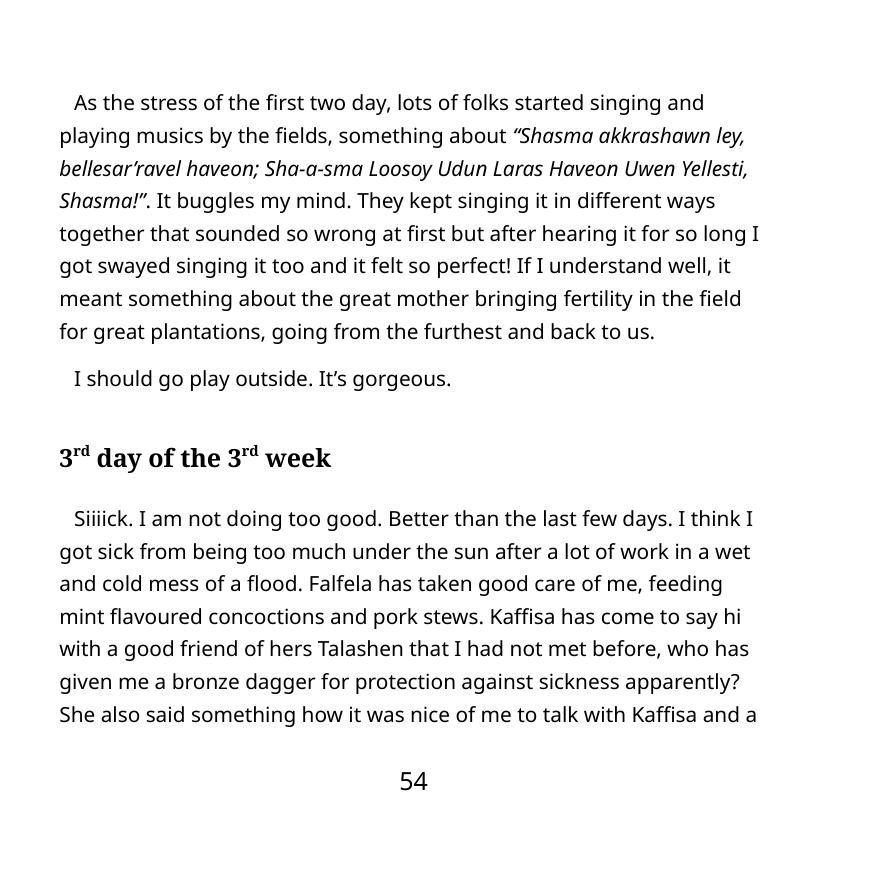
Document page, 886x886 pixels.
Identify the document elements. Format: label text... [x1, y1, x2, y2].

subtitle 3rd day of the 3rd week [59, 441, 768, 475]
text Siiiick. I am not doing too good. Better than the last few days. I think I got sick from being too much under the sun after a lot of work in a wet and cold mess of a flood. Falfela has taken good care of me, feeding mint flavoured concoctions and pork stews. Kaffisa has come to say hi with a good friend of hers Talashen that I had not met before, who has given me a bronze dagger for protection against sickness apparently? She also said something how it was nice of me to talk with Kaffisa and a [59, 504, 768, 728]
text As the stress of the first two day, lots of folks started singing and playing musics by the fields, something about “Shasma akkrashawn ley, bellesar’ravel haveon; Sha-a-sma Loosoy Udun Laras Haveon Uwen Yellesti, Shasma!”. It buggles my mind. They kept singing it in different ways together that sounded so wrong at first but after hearing it for so long I got swayed singing it too and it felt so perfect! If I understand well, it meant something about the great mother bringing fertility in the field for great plantations, going from the furthest and back to us. [59, 88, 768, 345]
text I should go play outside. It’s gorgeous. [59, 364, 768, 392]
